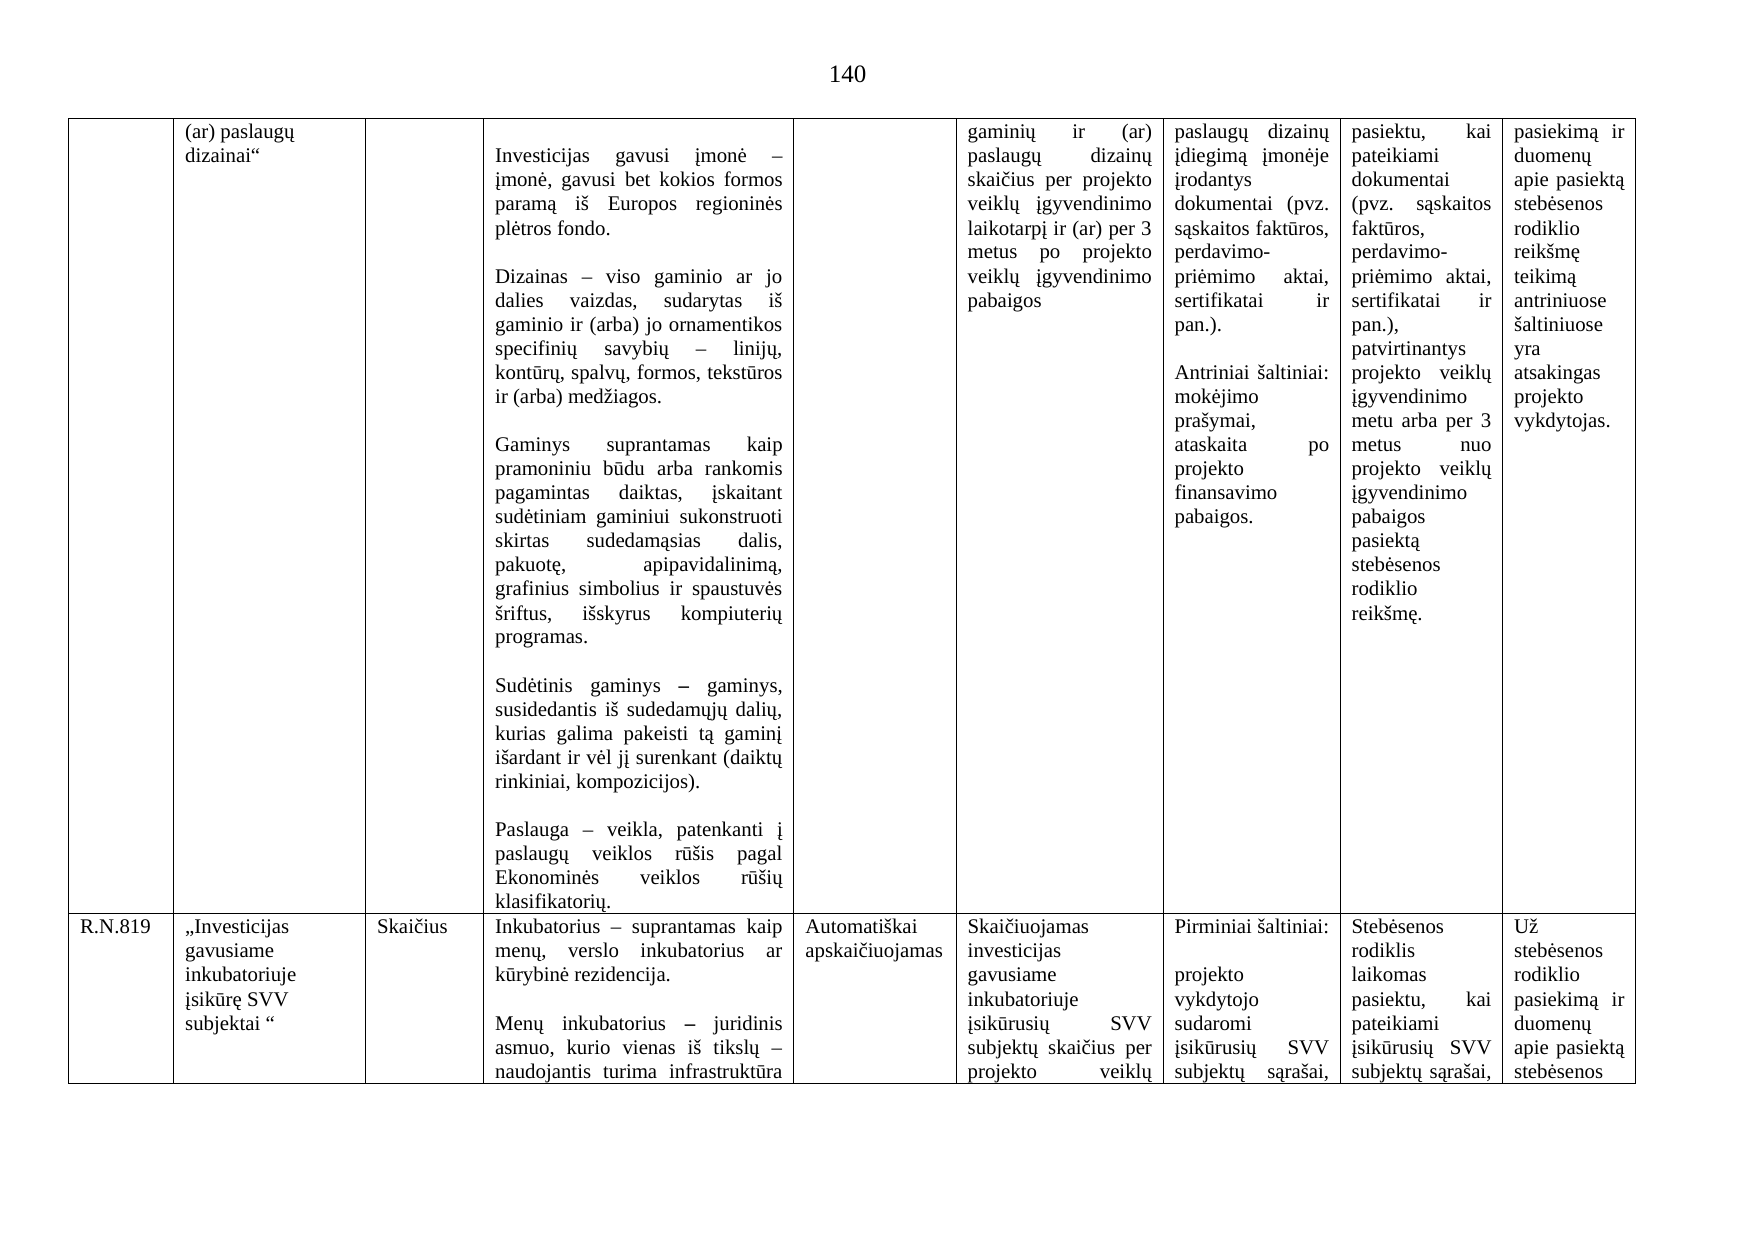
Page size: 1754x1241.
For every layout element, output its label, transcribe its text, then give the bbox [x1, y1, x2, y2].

table_cell [794, 119, 956, 913]
table_cell [69, 119, 173, 913]
table_cell Už stebėsenos rodiklio pasiekimą ir duomenų apie pasiektą stebėsenos [1503, 914, 1635, 1083]
table_cell pasiektu, kai pateikiami dokumentai (pvz. sąskaitos faktūros, perdavimo-priėmimo aktai, sertifikatai ir pan.), patvirtinantys projekto veiklų įgyvendinimo metu arba per 3 metus nuo projekto veiklų įgyvendinimo pabaigos pasiektą stebėsenos rodiklio reikšmę. [1341, 119, 1502, 913]
table_cell Skaičius [366, 914, 483, 1083]
table_cell paslaugų dizainų įdiegimą įmonėje įrodantys dokumentai (pvz. sąskaitos faktūros, perdavimo-priėmimo aktai, sertifikatai ir pan.). Antriniai šaltiniai: mokėjimo prašymai, ataskaita po projekto finansavimo pabaigos. [1164, 119, 1340, 913]
table_cell Stebėsenos rodiklis laikomas pasiektu, kai pateikiami įsikūrusių SVV subjektų sąrašai, [1341, 914, 1502, 1083]
table_cell Inkubatorius – suprantamas kaip menų, verslo inkubatorius ar kūrybinė rezidencija. Menų inkubatorius – juridinis asmuo, kurio vienas iš tikslų – naudojantis turima infrastruktūra [484, 914, 793, 1083]
table_cell „Investicijas gavusiame inkubatoriuje įsikūrę SVV subjektai “ [174, 914, 365, 1083]
table_cell Skaičiuojamas investicijas gavusiame inkubatoriuje įsikūrusių SVV subjektų skaičius per projekto veiklų [957, 914, 1163, 1083]
table_cell pasiekimą ir duomenų apie pasiektą stebėsenos rodiklio reikšmę teikimą antriniuose šaltiniuose yra atsakingas projekto vykdytojas. [1503, 119, 1635, 913]
table_cell R.N.819 [69, 914, 173, 1083]
table_cell (ar) paslaugų dizainai“ [174, 119, 365, 913]
table_cell Automatiškai apskaičiuojamas [794, 914, 956, 1083]
table_cell Pirminiai šaltiniai: projekto vykdytojo sudaromi įsikūrusių SVV subjektų sąrašai, [1164, 914, 1340, 1083]
table_cell Investicijas gavusi įmonė – įmonė, gavusi bet kokios formos paramą iš Europos regioninės plėtros fondo. Dizainas – viso gaminio ar jo dalies vaizdas, sudarytas iš gaminio ir (arba) jo ornamentikos specifinių savybių – linijų, kontūrų, spalvų, formos, tekstūros ir (arba) medžiagos. Gaminys suprantamas kaip pramoniniu būdu arba rankomis pagamintas daiktas, įskaitant sudėtiniam gaminiui sukonstruoti skirtas sudedamąsias dalis, pakuotę, apipavidalinimą, grafinius simbolius ir spaustuvės šriftus, išskyrus kompiuterių programas. Sudėtinis gaminys – gaminys, susidedantis iš sudedamųjų dalių, kurias galima pakeisti tą gaminį išardant ir vėl jį surenkant (daiktų rinkiniai, kompozicijos). Paslauga – veikla, patenkanti į paslaugų veiklos rūšis pagal Ekonominės veiklos rūšių klasifikatorių. [484, 119, 793, 913]
table_cell [366, 119, 483, 913]
table_cell gaminių ir (ar) paslaugų dizainų skaičius per projekto veiklų įgyvendinimo laikotarpį ir (ar) per 3 metus po projekto veiklų įgyvendinimo pabaigos [957, 119, 1163, 913]
